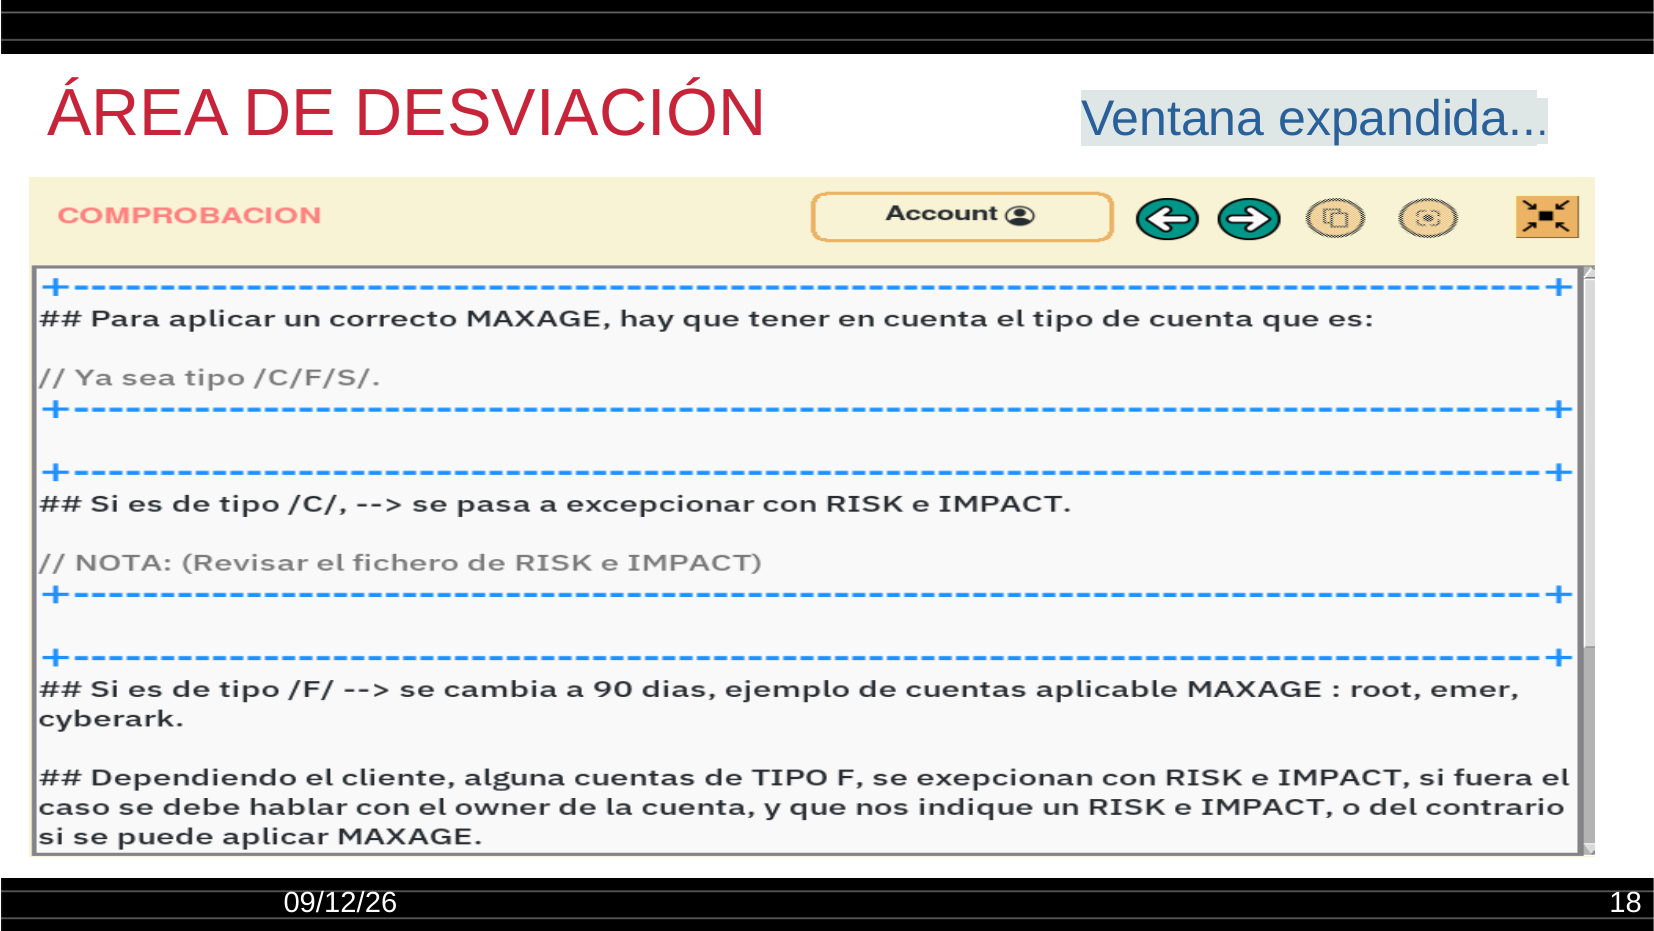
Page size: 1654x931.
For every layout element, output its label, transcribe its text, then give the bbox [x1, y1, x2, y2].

picture [29, 177, 1595, 857]
picture [1, 0, 1654, 54]
title ÁREA DE DESVIACIÓN Ventana expandida... [47, 46, 1565, 177]
picture [1, 878, 1654, 931]
